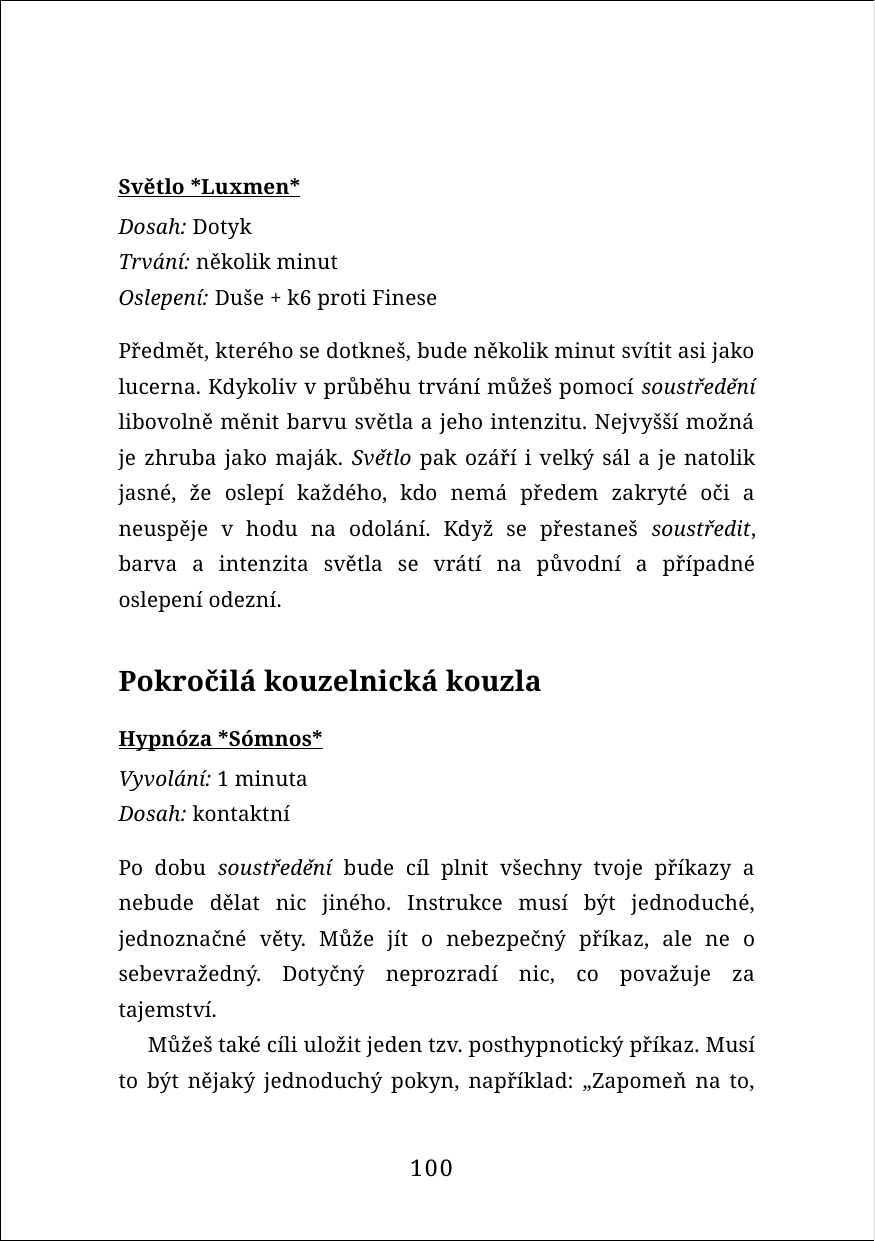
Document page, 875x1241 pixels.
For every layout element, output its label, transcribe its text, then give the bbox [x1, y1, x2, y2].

subtitle Hypnóza *Sómnos* [118, 724, 756, 752]
text Po dobu soustředění bude cíl plnit všechny tvoje příkazy a nebude dělat nic jiného. Instrukce musí být jednoduché, jednoznačné věty. Může jít o nebezpečný příkaz, ale ne o sebevražedný. Dotyčný neprozradí nic, co považuje za tajemství. Můžeš také cíli uložit jeden tzv. posthypnotický příkaz. Musí to být nějaký jednoduchý pokyn, například: „Zapomeň na to, [118, 853, 756, 1094]
text Vyvolání: 1 minuta Dosah: kontaktní [118, 764, 756, 828]
subtitle Pokročilá kouzelnická kouzla [118, 662, 756, 700]
text Předmět, kterého se dotkneš, bude několik minut svítit asi jako lucerna. Kdykoliv v průběhu trvání můžeš pomocí soustředění libovolně měnit barvu světla a jeho intenzitu. Nejvyšší možná je zhruba jako maják. Světlo pak ozáří i velký sál a je natolik jasné, že oslepí každého, kdo nemá předem zakryté oči a neuspěje v hodu na odolání. Když se přestaneš soustředit, barva a intenzita světla se vrátí na původní a případné oslepení odezní. [118, 336, 756, 613]
text Dosah: Dotyk Trvání: několik minut Oslepení: Duše + k6 proti Finese [118, 212, 756, 311]
subtitle Světlo *Luxmen* [118, 172, 756, 200]
